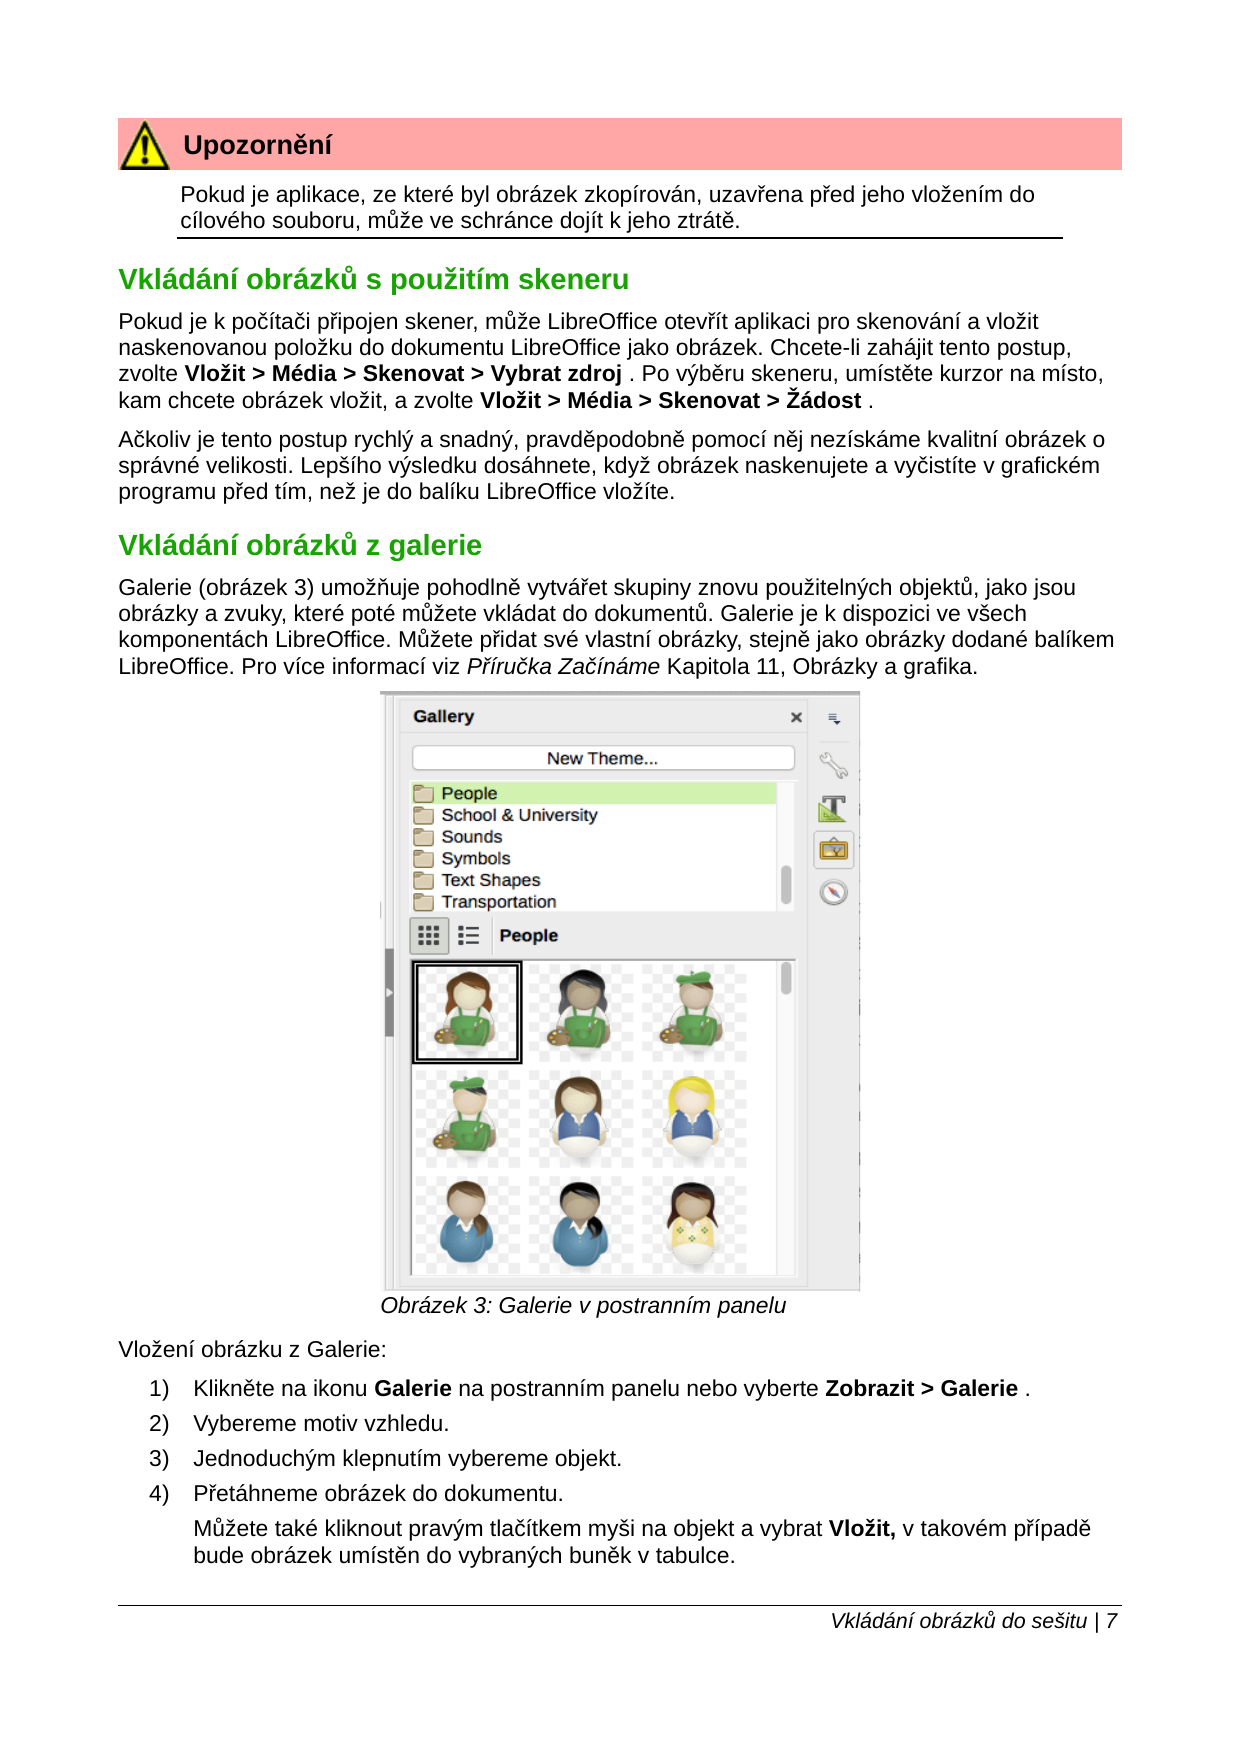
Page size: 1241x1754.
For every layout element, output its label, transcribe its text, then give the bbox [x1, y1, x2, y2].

subtitle Upozornění [118, 118, 1122, 170]
text Můžete také kliknout pravým tlačítkem myši na objekt a vybrat Vložit, v takovém případě bude obrázek umístěn do vybraných buněk v tabulce. [193, 1515, 1122, 1568]
subtitle Vkládání obrázků z galerie [118, 528, 1122, 562]
text Pokud je k počítači připojen skener, může LibreOffice otevřít aplikaci pro skenování a vložit naskenovanou položku do dokumentu LibreOffice jako obrázek. Chcete-li zahájit tento postup, zvolte Vložit > Média > Skenovat > Vybrat zdroj . Po výběru skeneru, umístěte kurzor na místo, kam chcete obrázek vložit, a zvolte Vložit > Média > Skenovat > Žádost . [118, 308, 1122, 413]
subtitle Vkládání obrázků s použitím skeneru [118, 262, 1122, 296]
list Vložení obrázku z Galerie: [118, 1336, 1122, 1362]
text Galerie (obrázek 3) umožňuje pohodlně vytvářet skupiny znovu použitelných objektů, jako jsou obrázky a zvuky, které poté můžete vkládat do dokumentů. Galerie je k dispozici ve všech komponentách LibreOffice. Můžete přidat své vlastní obrázky, stejně jako obrázky dodané balíkem LibreOffice. Pro více informací viz Příručka Začínáme Kapitola 11, Obrázky a grafika. [118, 574, 1122, 679]
text Ačkoliv je tento postup rychlý a snadný, pravděpodobně pomocí něj nezískáme kvalitní obrázek o správné velikosti. Lepšího výsledku dosáhnete, když obrázek naskenujete a vyčistíte v grafickém programu před tím, než je do balíku LibreOffice vložíte. [118, 426, 1122, 505]
picture [380, 691, 861, 1292]
list Přetáhneme obrázek do dokumentu. [169, 1480, 1122, 1507]
text Pokud je aplikace, ze které byl obrázek zkopírován, uzavřena před jeho vložením do cílového souboru, může ve schránce dojít k jeho ztrátě. [177, 178, 1063, 237]
text Obrázek 3: Galerie v postranním panelu [380, 1292, 860, 1318]
list Vybereme motiv vzhledu. [169, 1410, 1122, 1436]
picture [119, 119, 170, 170]
list Klikněte na ikonu Galerie na postranním panelu nebo vyberte Zobrazit > Galerie . [169, 1374, 1122, 1401]
list Jednoduchým klepnutím vybereme objekt. [169, 1445, 1122, 1471]
